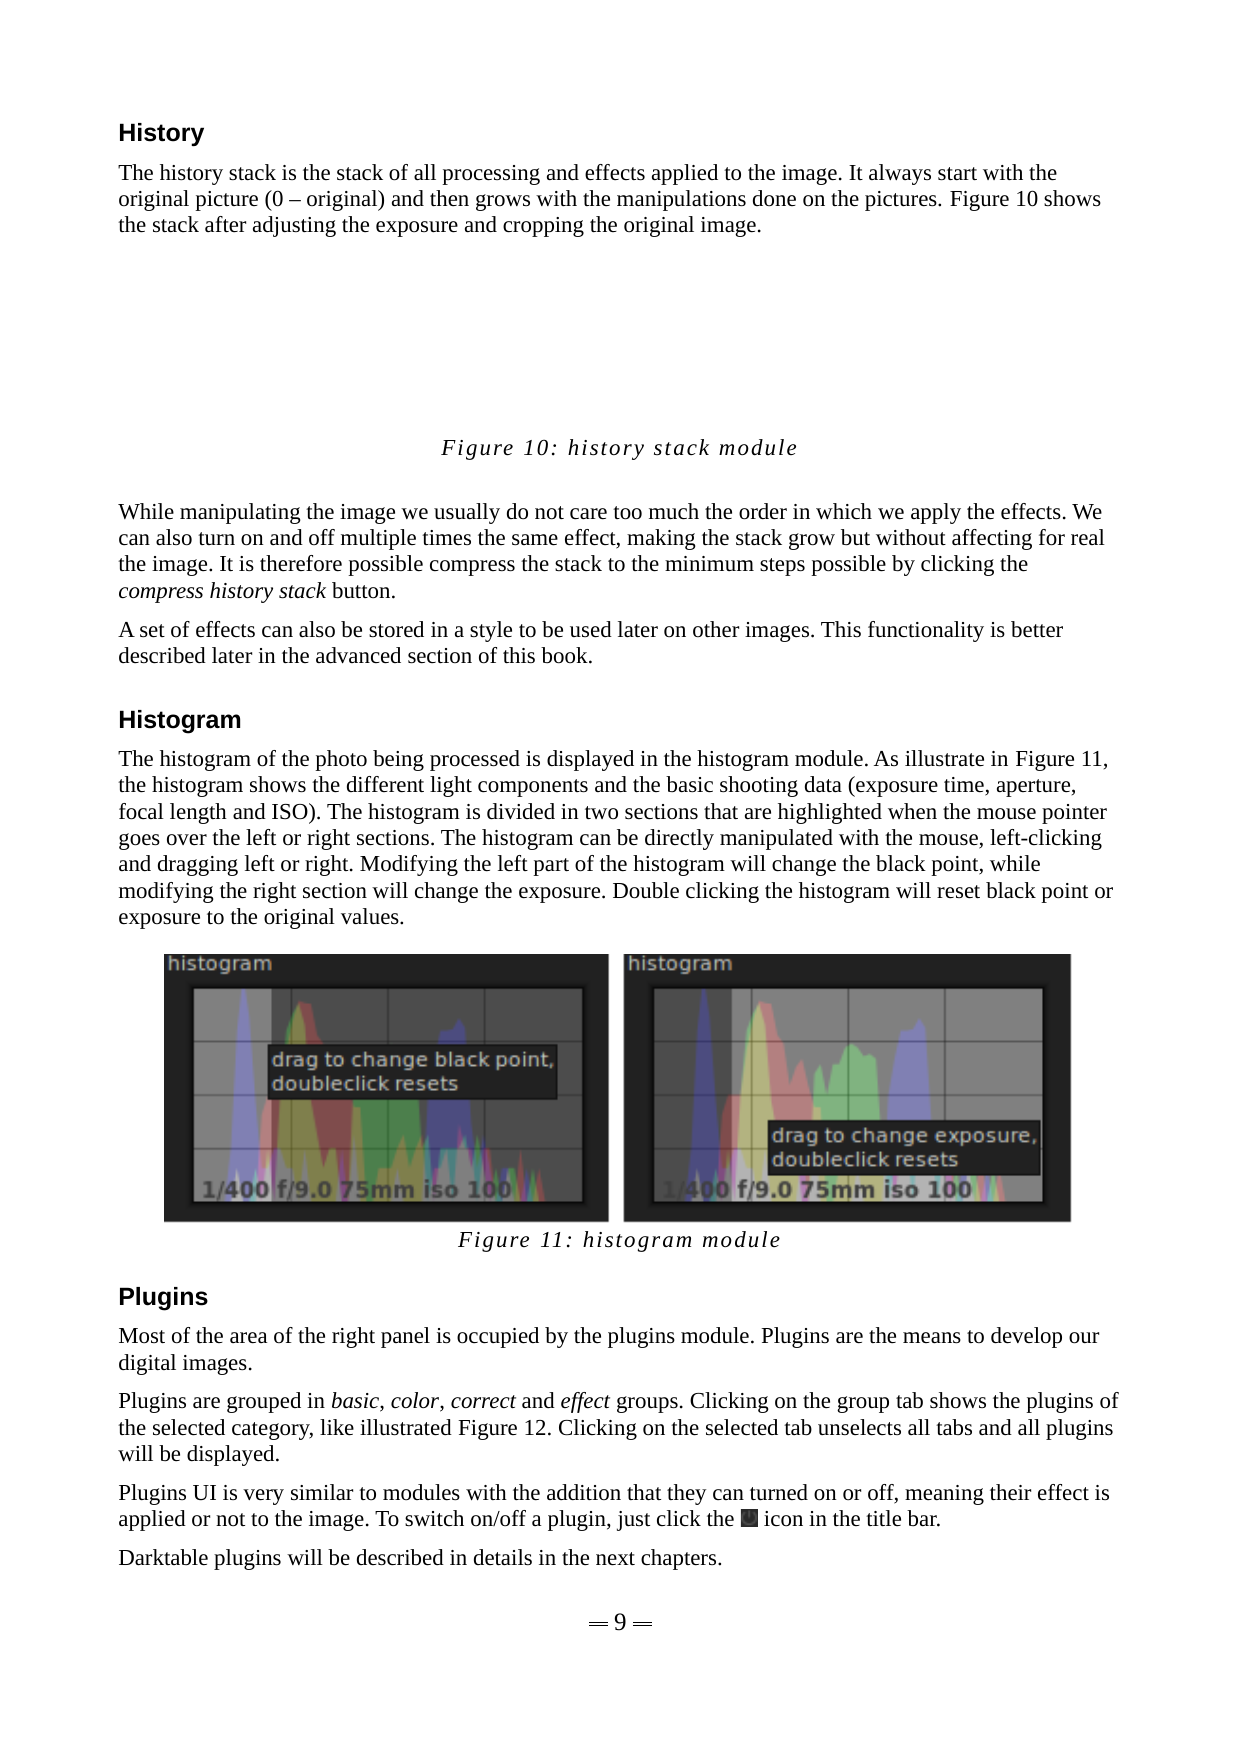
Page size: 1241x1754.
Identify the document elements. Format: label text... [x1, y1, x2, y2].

text Figure 10: history stack module [425, 262, 815, 461]
text A set of effects can also be stored in a style to be used later on other images. This functionality is better described later in the advanced section of this book. [118, 616, 1122, 668]
text Figure 11: histogram module [164, 1226, 1076, 1252]
subtitle Histogram [118, 704, 1122, 733]
text Most of the area of the right panel is occupied by the plugins module. Plugins are the means to develop our digital images. [118, 1322, 1122, 1375]
subtitle Plugins [118, 1226, 1122, 1311]
text While manipulating the image we usually do not care too much the order in which we apply the effects. We can also turn on and off multiple times the same effect, making the stack grow but without affecting for real the image. It is therefore possible compress the stack to the minimum steps possible by clicking the compress history stack button. [118, 250, 1122, 603]
text Plugins are grouped in basic, color, correct and effect groups. Clicking on the group tab shows the plugins of the selected category, like illustrated Figure 12. Clicking on the selected tab unselects all tabs and all plugins will be displayed. [118, 1388, 1122, 1467]
subtitle History [118, 118, 1122, 147]
picture [164, 954, 1077, 1226]
subtitle [164, 942, 1076, 954]
picture [740, 1509, 758, 1527]
text Plugins UI is very similar to modules with the addition that they can turned on or off, meaning their effect is applied or not to the image. To switch on/off a plugin, just click the icon in the title bar. [118, 1479, 1122, 1532]
text The histogram of the photo being processed is displayed in the histogram module. As illustrate in Figure 11, the histogram shows the different light components and the basic shooting data (exposure time, aperture, focal length and ISO). The histogram is divided in two sections that are highlighted when the mouse pointer goes over the left or right sections. The histogram can be directly manipulated with the mouse, left-clicking and dragging left or right. Modifying the left part of the histogram will change the black point, while modifying the right section will change the exposure. Double clicking the histogram will reset black point or exposure to the original values. [118, 745, 1122, 929]
text The history stack is the stack of all processing and effects applied to the image. It always start with the original picture (0 – original) and then grows with the manipulations done on the pictures. Figure 10 shows the stack after adjusting the exposure and cropping the original image. [118, 159, 1122, 238]
text Darktable plugins will be described in details in the next chapters. [118, 1544, 1122, 1571]
